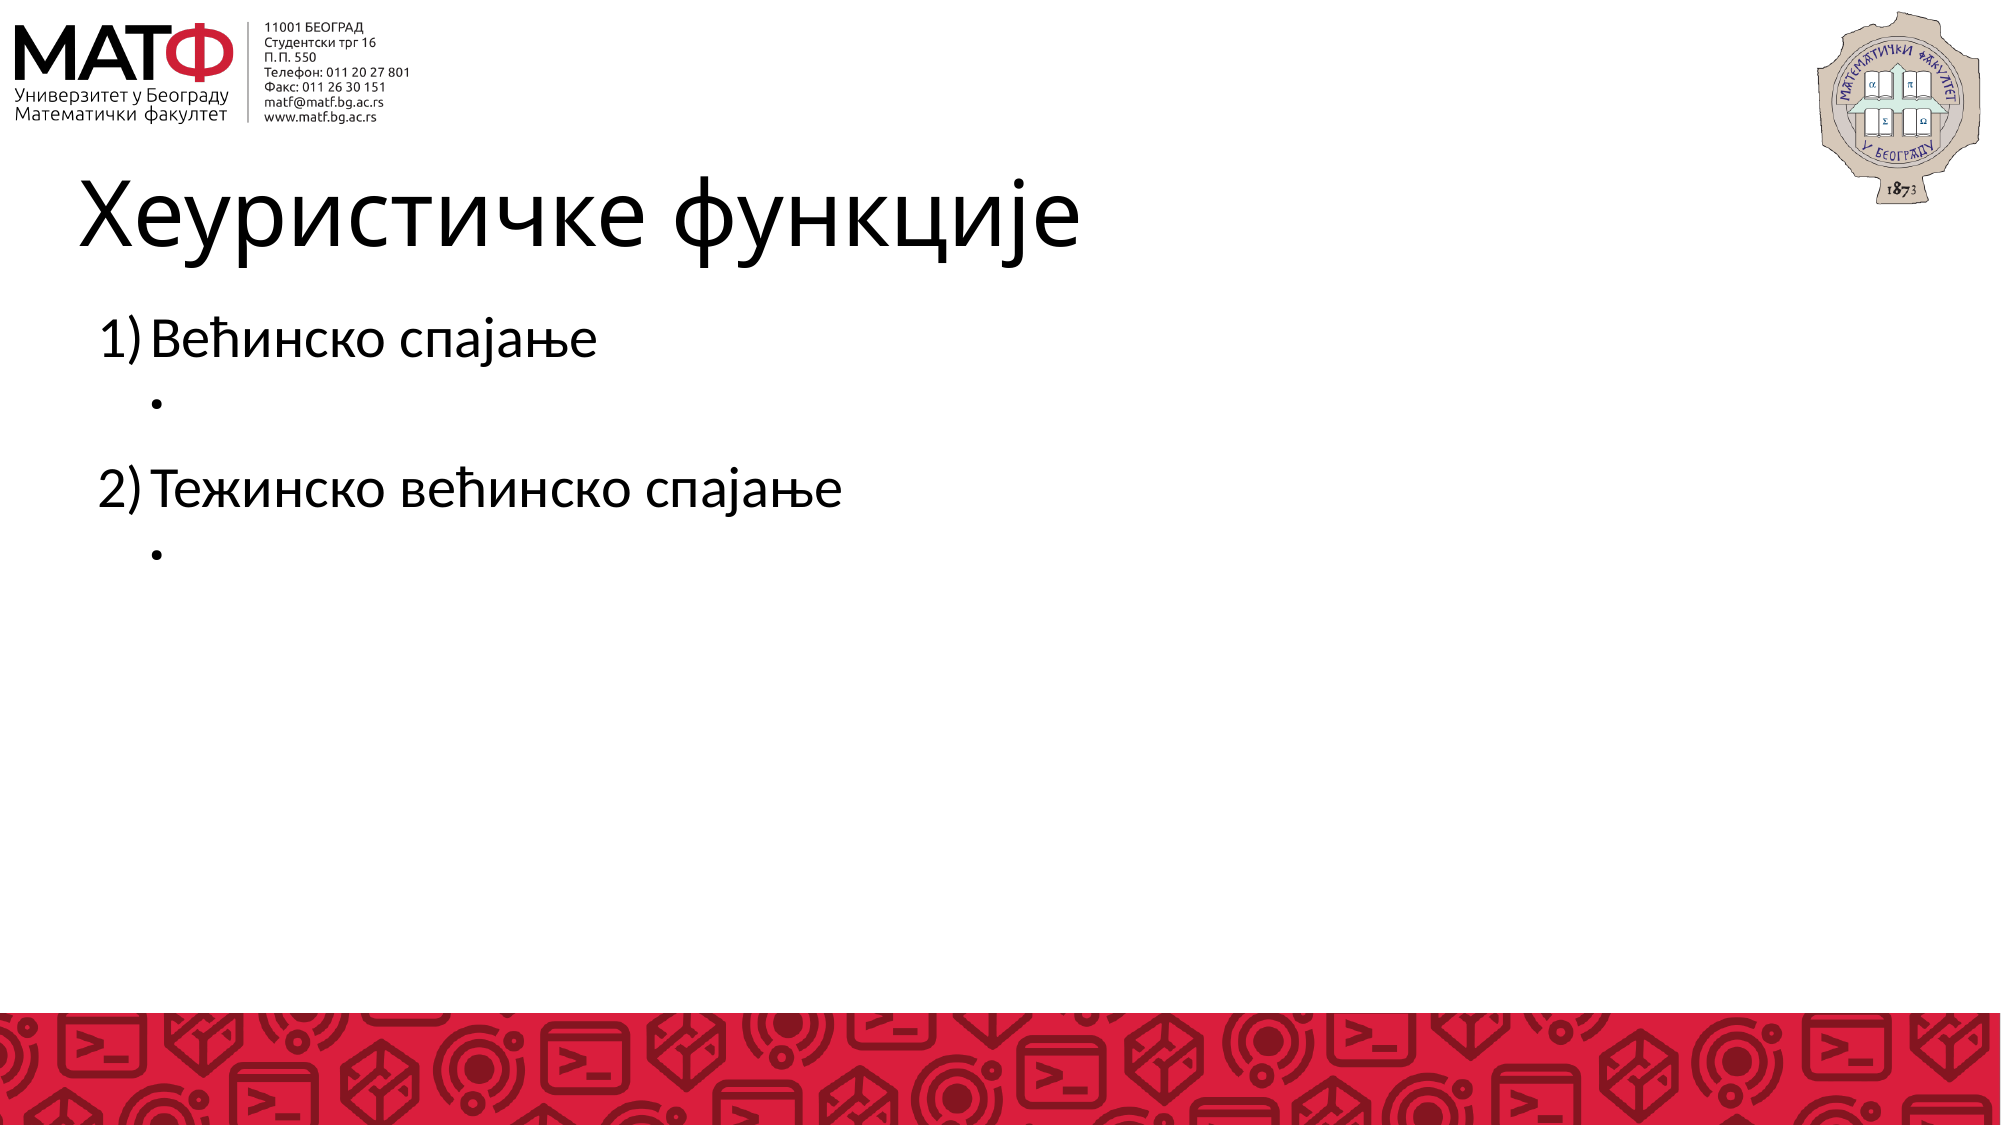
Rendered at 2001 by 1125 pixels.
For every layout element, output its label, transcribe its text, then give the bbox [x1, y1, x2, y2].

picture [0, 0, 435, 147]
picture [1948, 0, 1995, 225]
list Већинско спајање Тежинско већинско спајање [64, 299, 1861, 1014]
title Хеуристичке функције [64, 155, 1863, 278]
picture [0, 1013, 2001, 1125]
